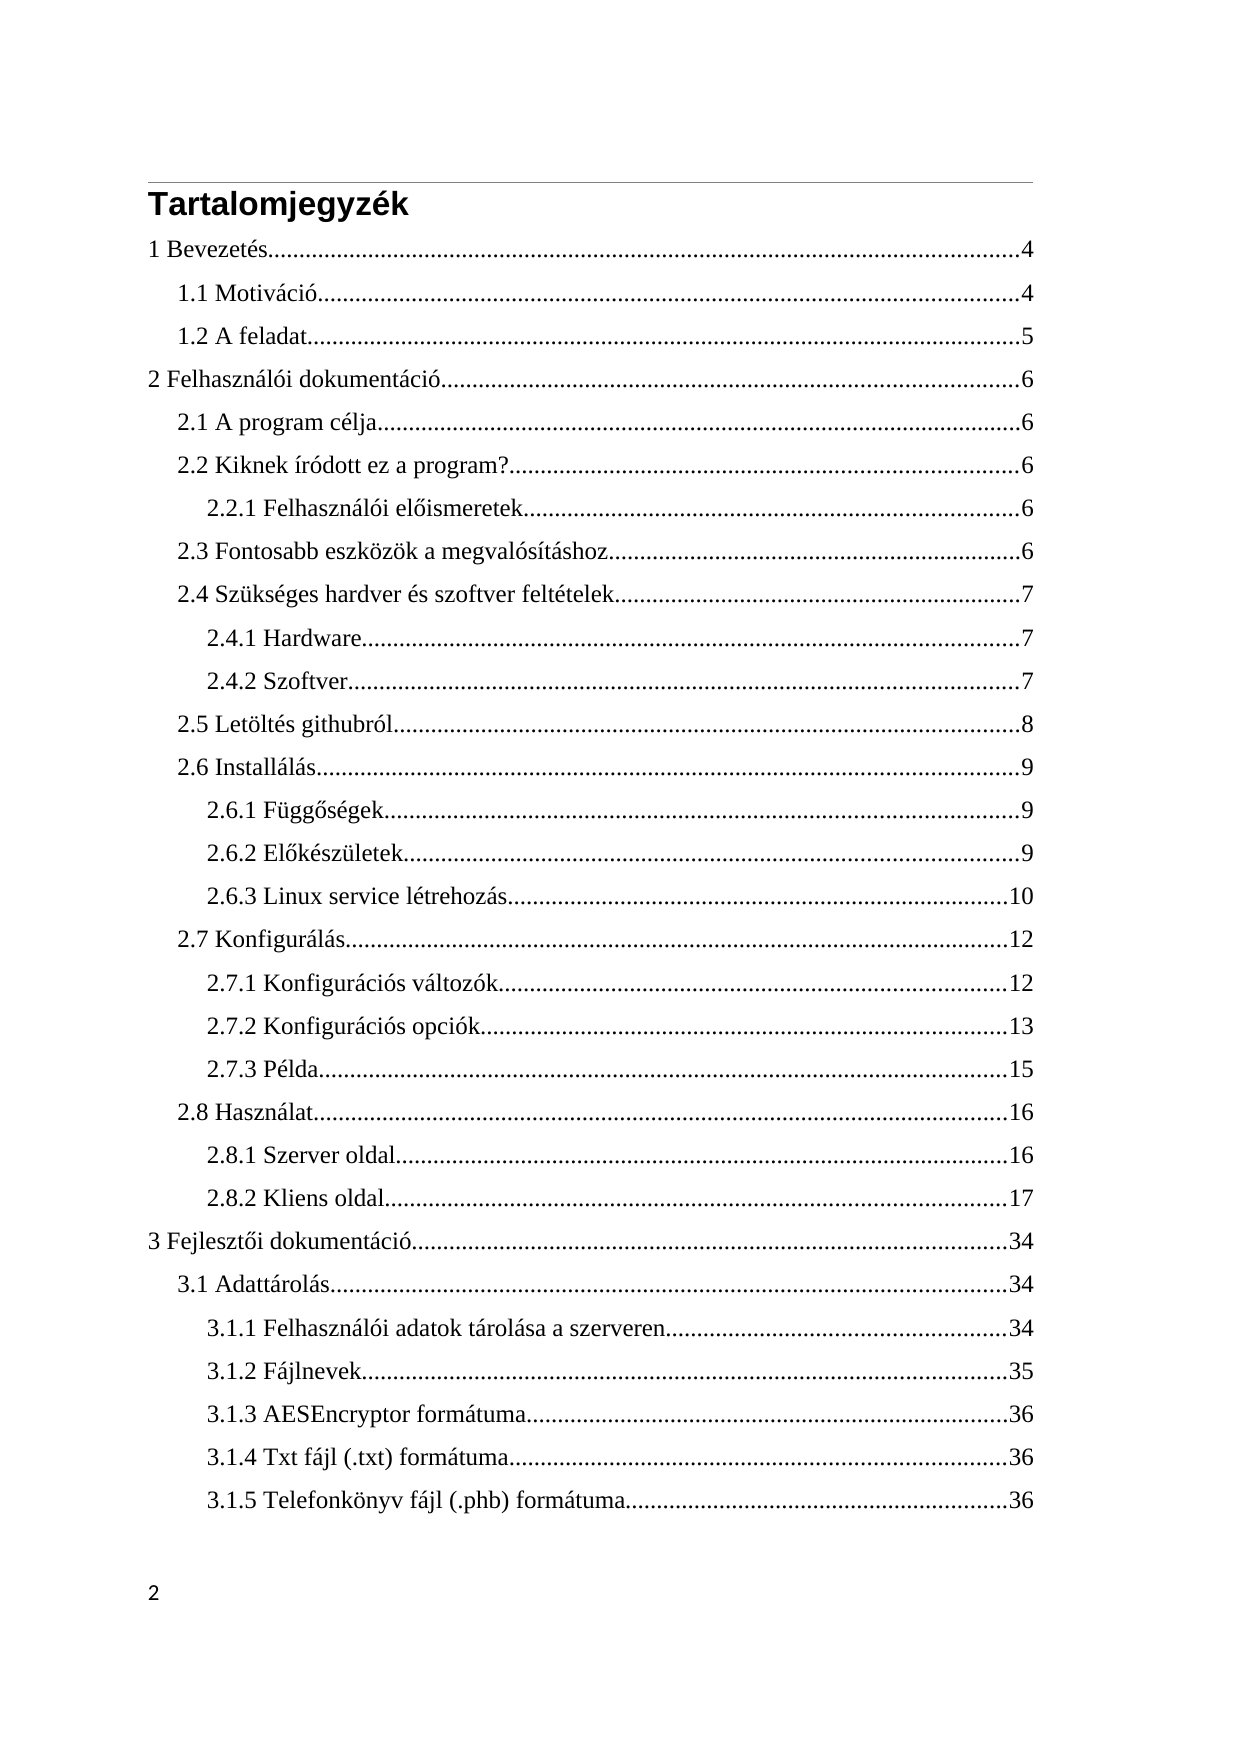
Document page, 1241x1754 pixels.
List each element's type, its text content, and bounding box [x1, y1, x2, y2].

text 3 Fejlesztői dokumentáció 34 [148, 1226, 1033, 1255]
text 2.7.1 Konfigurációs változók 12 [207, 968, 1033, 996]
text 3.1.2 Fájlnevek 35 [207, 1356, 1033, 1384]
text 2.6.3 Linux service létrehozás 10 [207, 881, 1033, 910]
text 2.2 Kiknek íródott ez a program? 6 [177, 450, 1033, 479]
text 3.1.4 Txt fájl (.txt) formátuma 36 [207, 1442, 1033, 1471]
text 2.4.2 Szoftver 7 [207, 666, 1033, 694]
text 2.6.2 Előkészületek 9 [207, 838, 1033, 867]
text 2.6.1 Függőségek 9 [207, 795, 1033, 824]
text 2 Felhasználói dokumentáció 6 [148, 364, 1033, 393]
text 1.2 A feladat 5 [177, 321, 1033, 349]
text 2.8.2 Kliens oldal 17 [207, 1183, 1033, 1212]
subtitle Tartalomjegyzék [148, 184, 1033, 222]
text 2.7.2 Konfigurációs opciók 13 [207, 1011, 1033, 1039]
text 1.1 Motiváció 4 [177, 278, 1033, 306]
text 2.6 Installálás 9 [177, 752, 1033, 781]
text 2.1 A program célja 6 [177, 407, 1033, 436]
text 2.4 Szükséges hardver és szoftver feltételek 7 [177, 579, 1033, 608]
text 3.1.5 Telefonkönyv fájl (.phb) formátuma 36 [207, 1485, 1033, 1514]
text 2.4.1 Hardware 7 [207, 623, 1033, 651]
text 2.7 Konfigurálás 12 [177, 924, 1033, 953]
text 3.1.3 AESEncryptor formátuma 36 [207, 1399, 1033, 1428]
text 2.3 Fontosabb eszközök a megvalósításhoz 6 [177, 536, 1033, 565]
text 2.5 Letöltés githubról 8 [177, 709, 1033, 738]
text 2.7.3 Példa 15 [207, 1054, 1033, 1083]
text 2.8 Használat 16 [177, 1097, 1033, 1126]
text 2.2.1 Felhasználói előismeretek 6 [207, 493, 1033, 522]
text 3.1 Adattárolás 34 [177, 1269, 1033, 1298]
text 3.1.1 Felhasználói adatok tárolása a szerveren 34 [207, 1313, 1033, 1341]
text 2.8.1 Szerver oldal 16 [207, 1140, 1033, 1169]
text 1 Bevezetés 4 [148, 234, 1033, 263]
